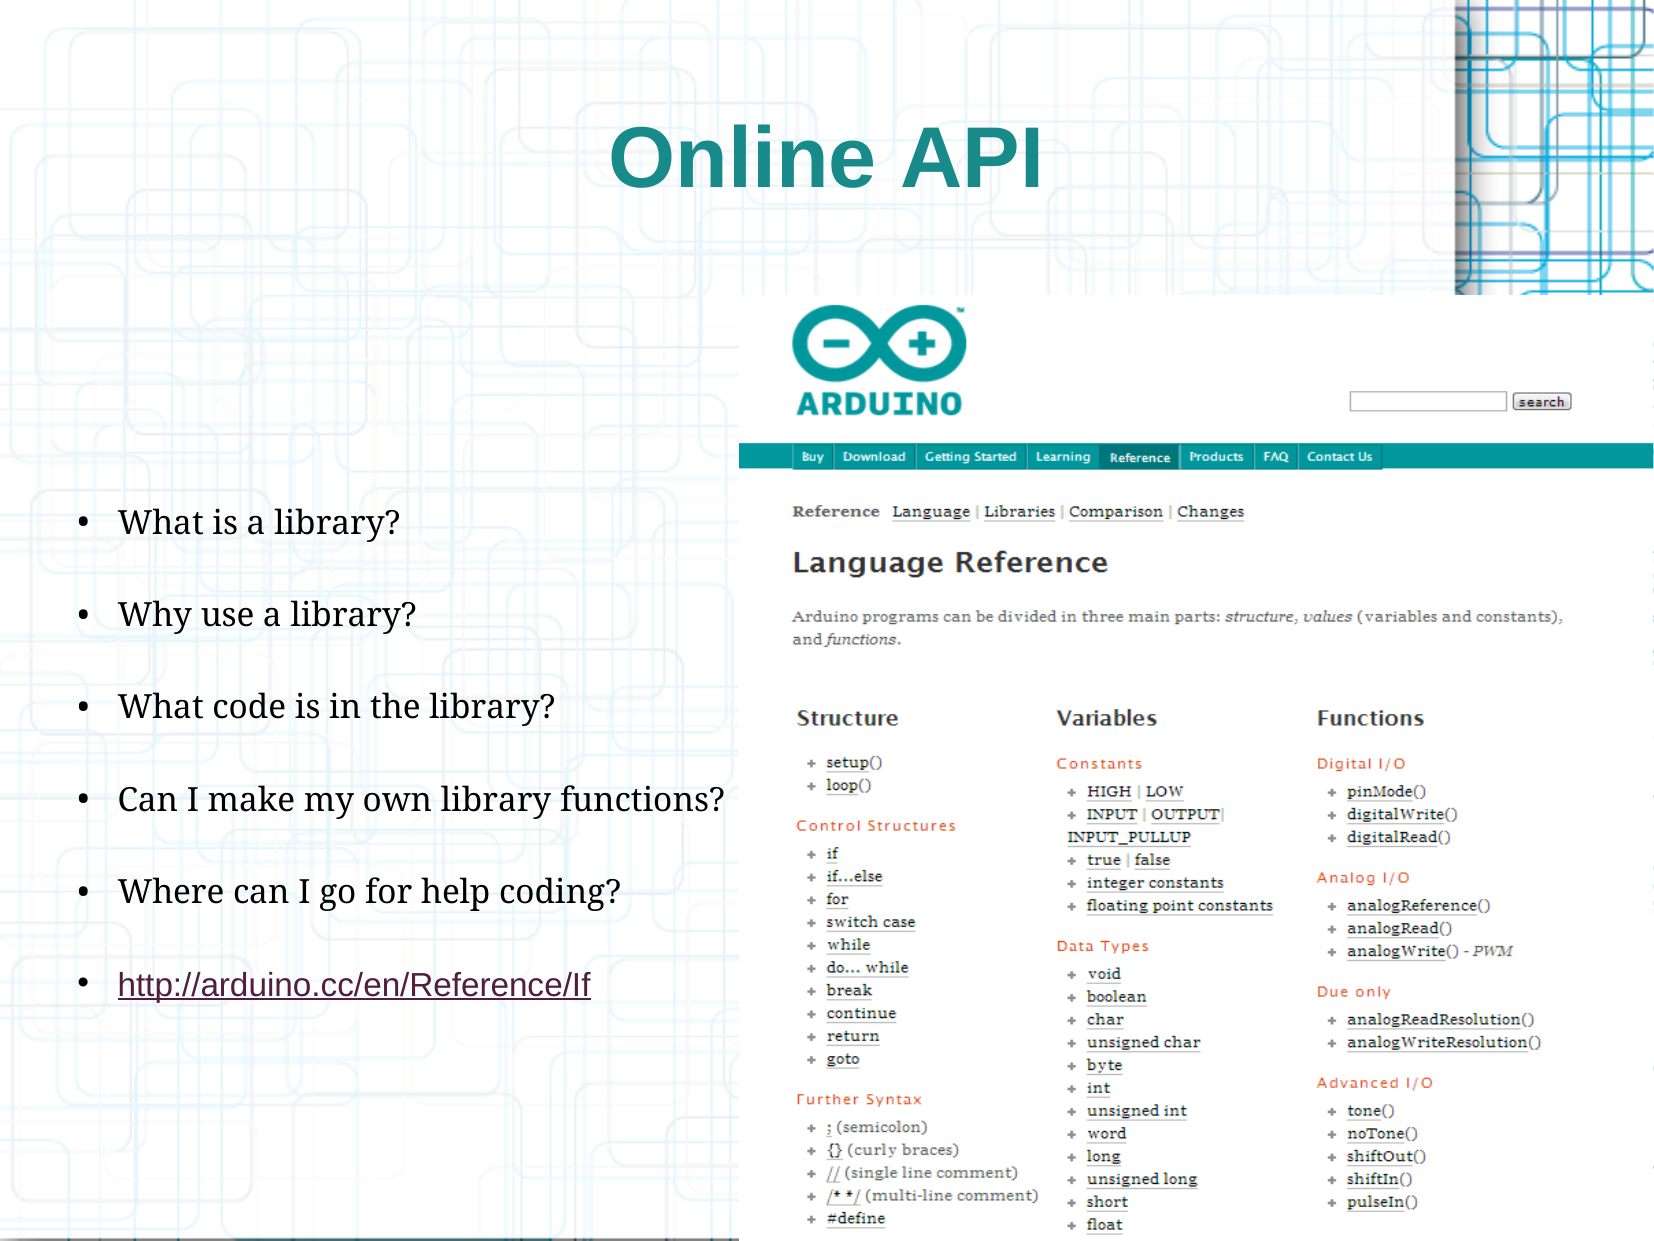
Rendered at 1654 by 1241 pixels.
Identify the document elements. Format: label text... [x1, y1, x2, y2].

list What is a library? Why use a library? What code is in the library? Can I make my own library functions? Where can I go for help coding? http://arduino.cc/en/Reference/If [27, 323, 739, 1188]
title Online API [82, 49, 1571, 257]
text_box [739, 295, 1654, 1241]
picture [0, 0, 1654, 1241]
